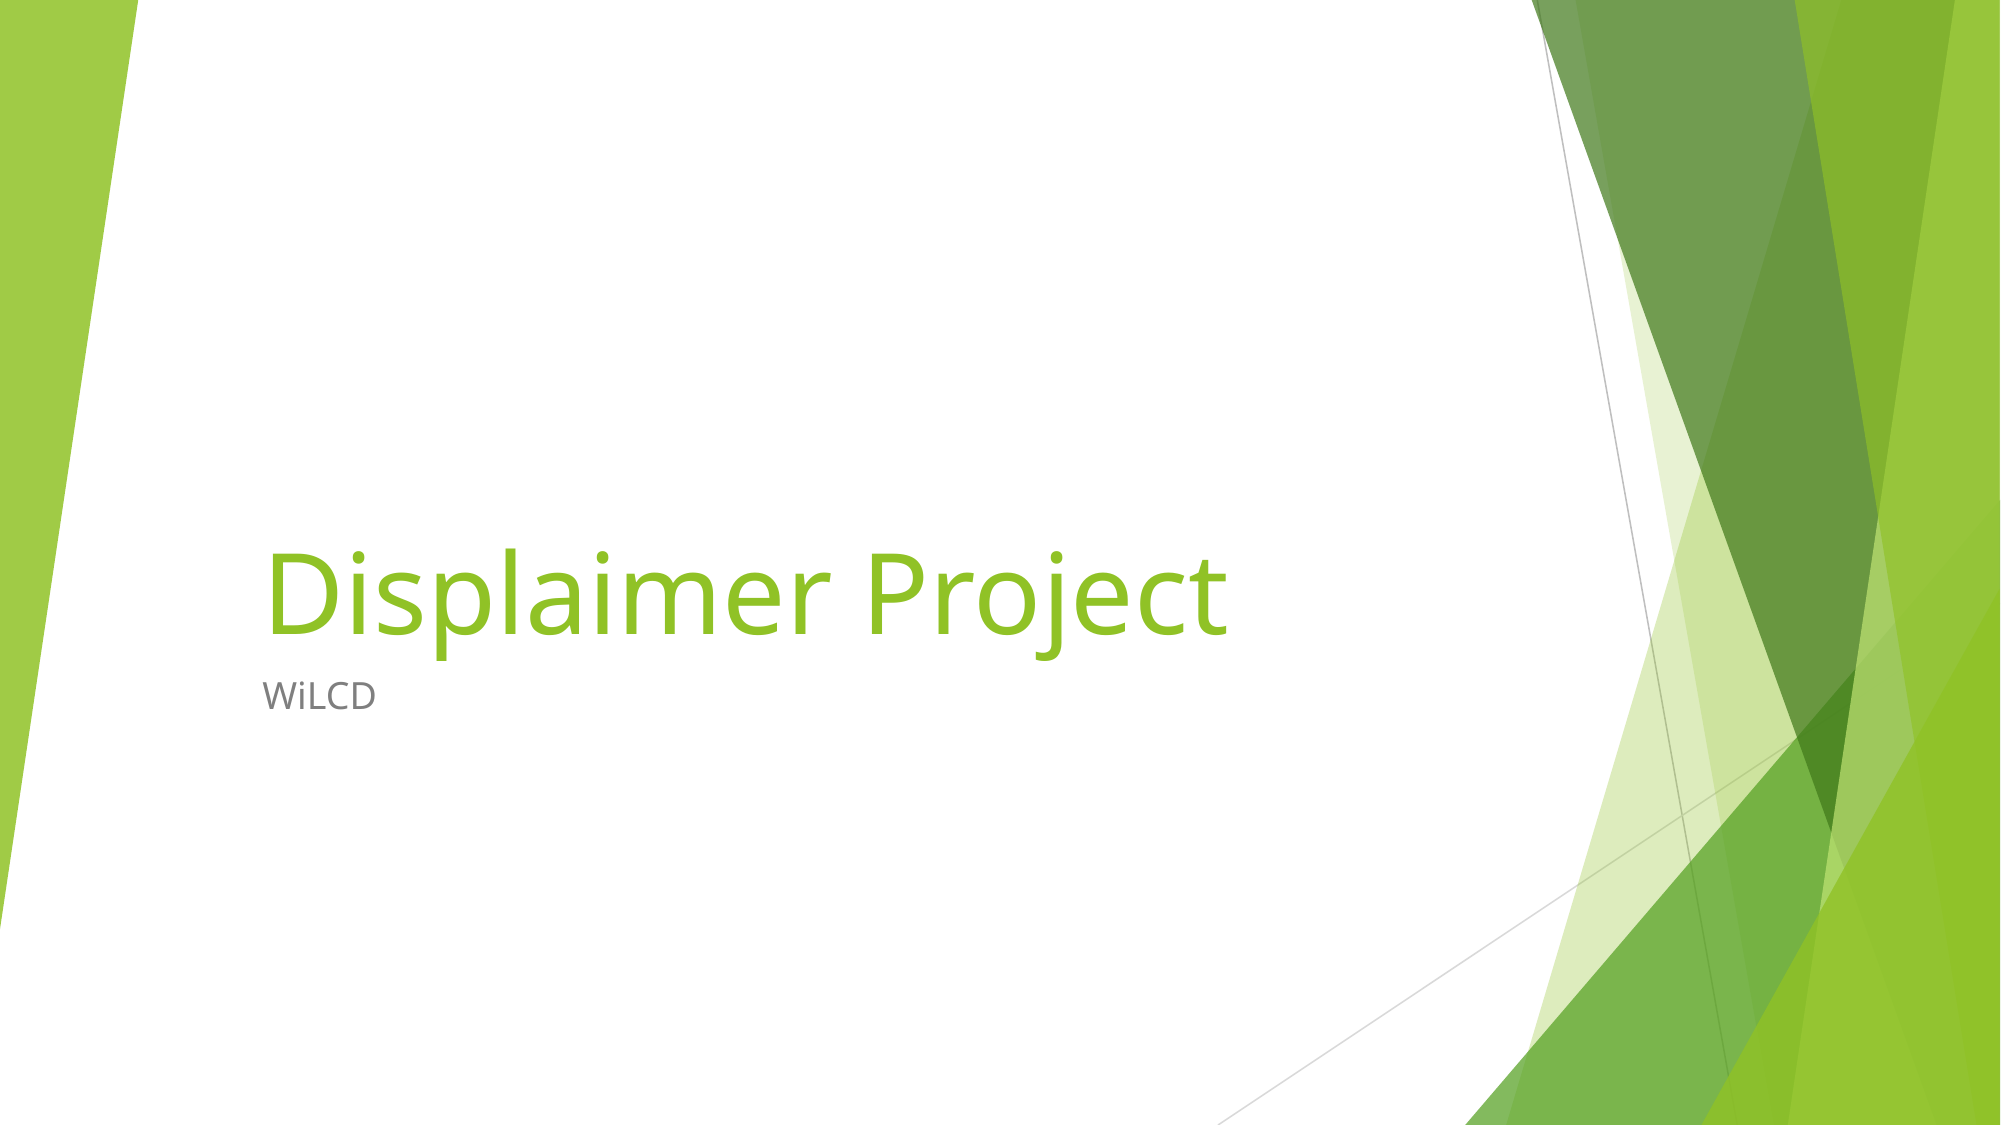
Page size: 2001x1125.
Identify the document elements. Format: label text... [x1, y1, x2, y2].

subtitle WiLCD [247, 664, 1522, 845]
title Displaimer Project [247, 394, 1522, 664]
